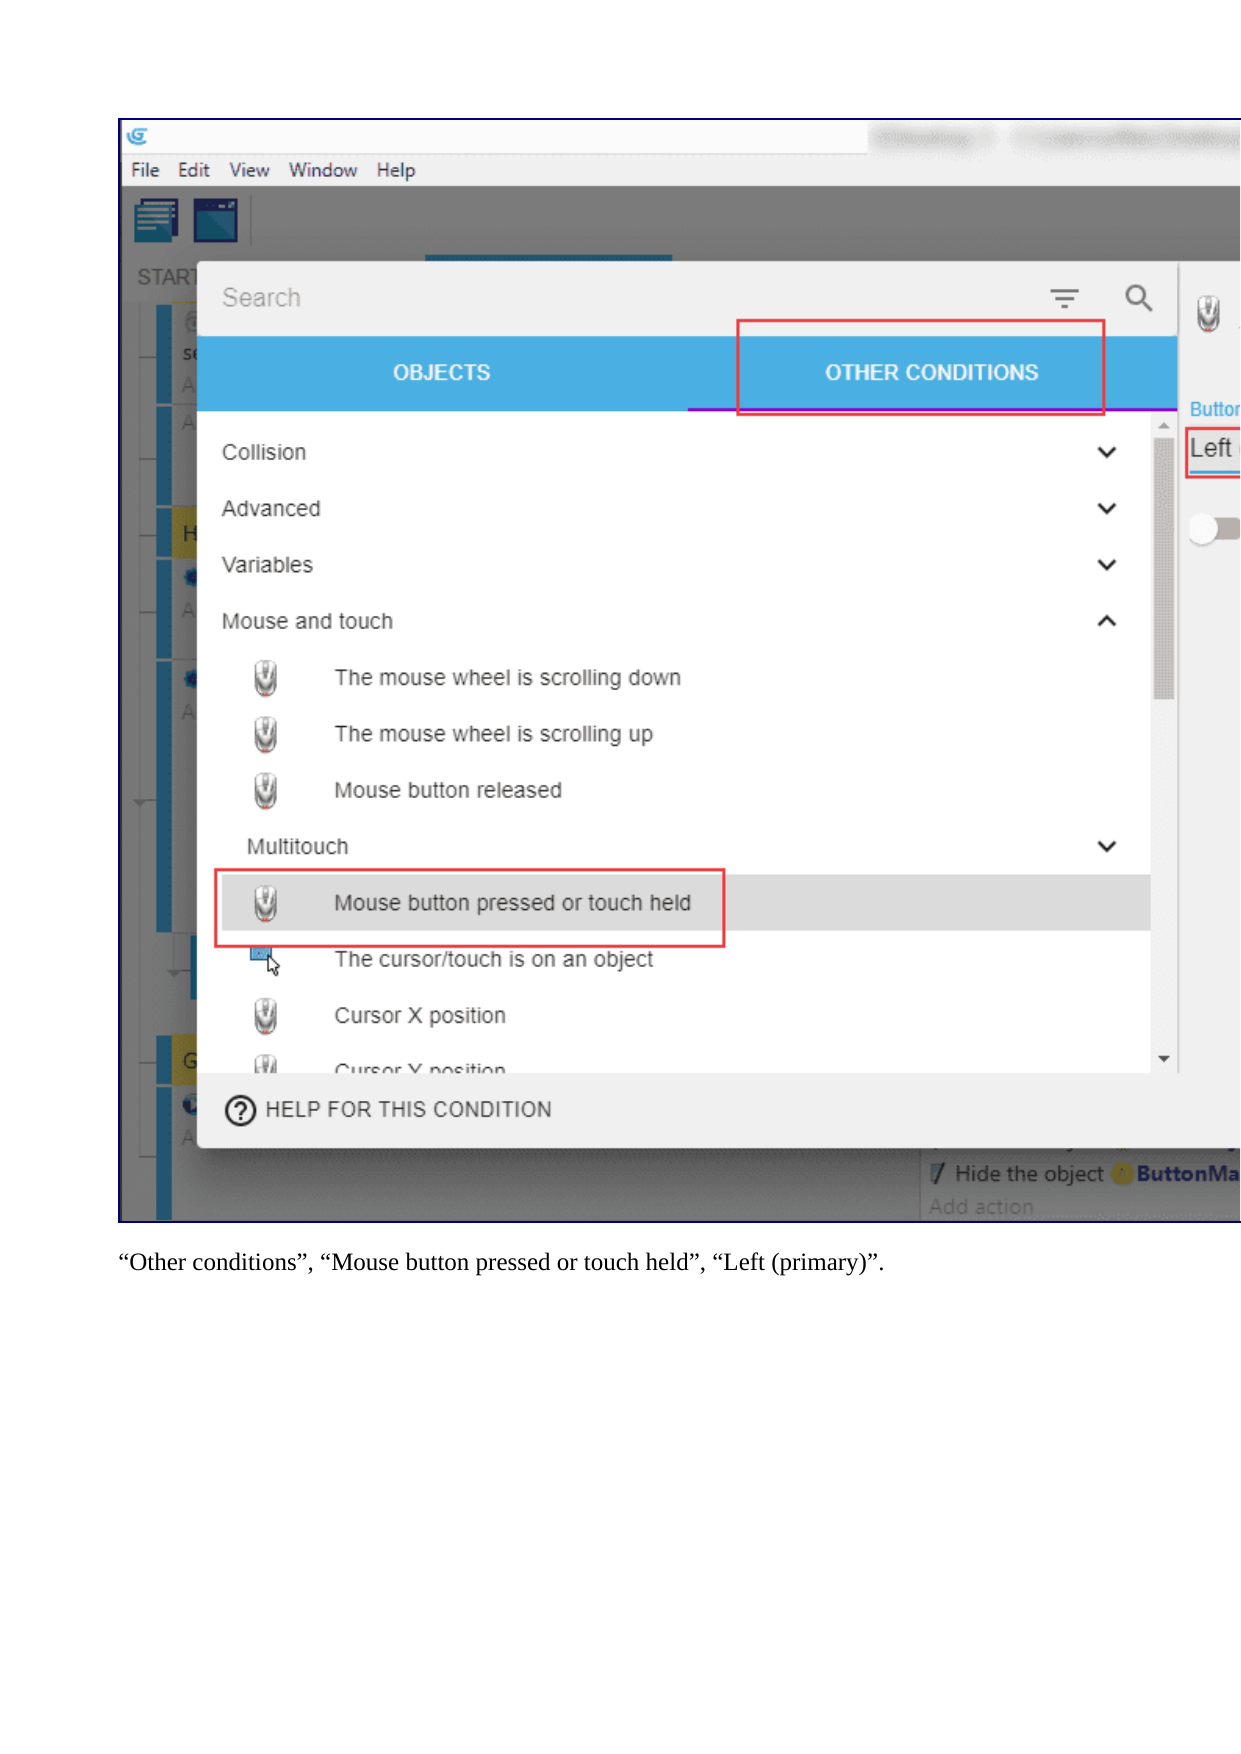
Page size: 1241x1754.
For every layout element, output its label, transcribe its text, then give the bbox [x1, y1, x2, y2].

text “Other conditions”, “Mouse button pressed or touch held”, “Left (primary)”. [118, 1247, 1122, 1276]
picture [120, 120, 1241, 1221]
